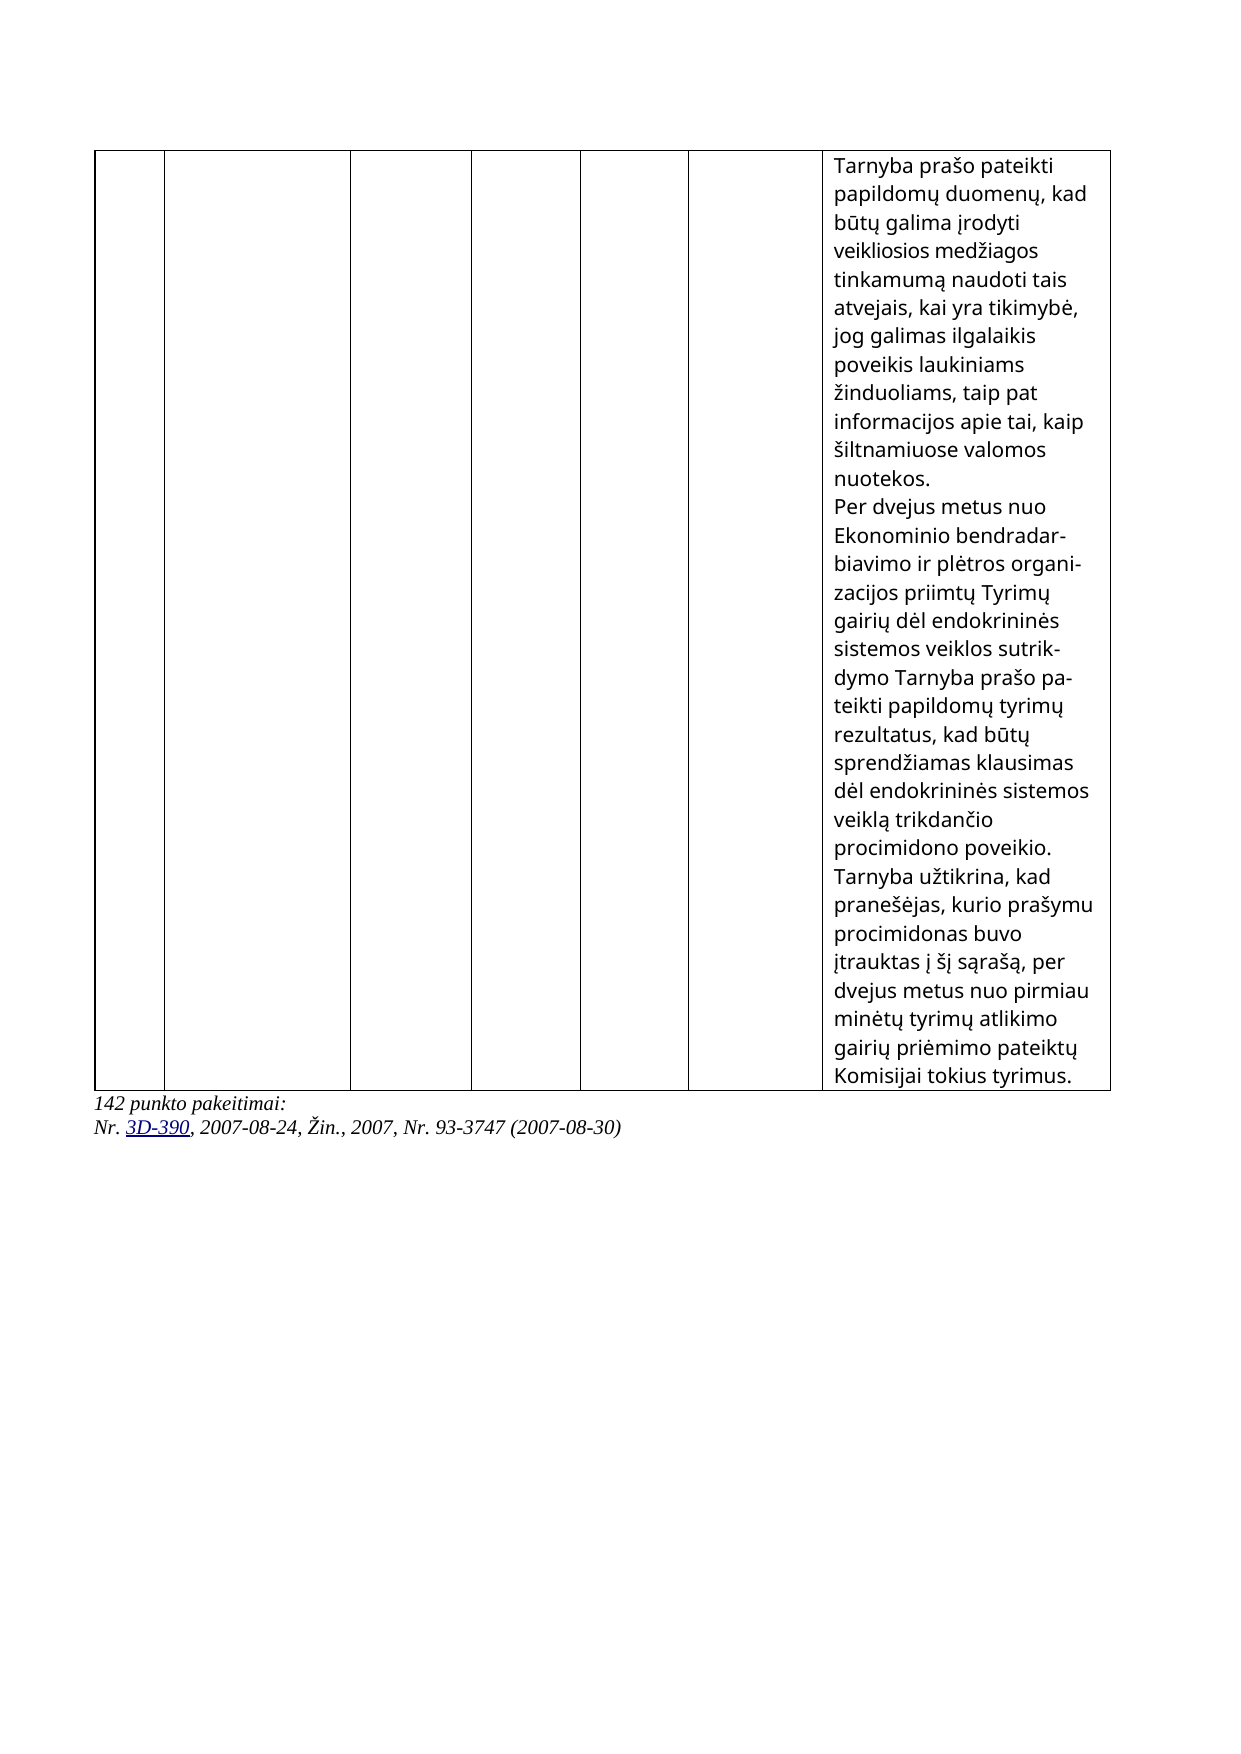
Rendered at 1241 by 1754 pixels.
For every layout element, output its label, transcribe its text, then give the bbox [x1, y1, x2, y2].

text Nr. 3D-390, 2007-08-24, Žin., 2007, Nr. 93-3747 (2007-08-30) [93, 1114, 1053, 1139]
table_cell Tarnyba prašo pateikti papildomų duomenų, kad būtų galima įrodyti veikliosios medžiagos tinkamumą naudoti tais atvejais, kai yra tikimybė, jog galimas ilgalaikis poveikis laukiniams žinduoliams, taip pat informacijos apie tai, kaip šiltnamiuose valomos nuotekos. Per dvejus metus nuo Ekonominio bendradar­biavimo ir plėtros organi­zacijos priimtų Tyrimų gairių dėl endokrininės sistemos veiklos sutrik­dymo Tarnyba prašo pa­teikti papildomų tyrimų rezultatus, kad būtų sprendžiamas klau­si­mas dėl endokrininės sistemos veiklą trikdančio procimidono poveikio. Tarnyba užtikrina, kad pranešėjas, kurio prašymu procimidonas buvo įtrauktas į šį sąrašą, per dvejus metus nuo pirmiau minėtų tyrimų atlikimo gairių priėmimo pateiktų Komisijai tokius tyrimus. [823, 151, 1110, 1089]
text 142 punkto pakeitimai: [93, 1091, 1053, 1114]
table_cell [96, 151, 164, 1089]
table_cell [351, 151, 471, 1089]
table_cell [689, 151, 822, 1089]
table_cell [472, 151, 580, 1089]
table_cell [165, 151, 350, 1089]
table_cell [581, 151, 688, 1089]
